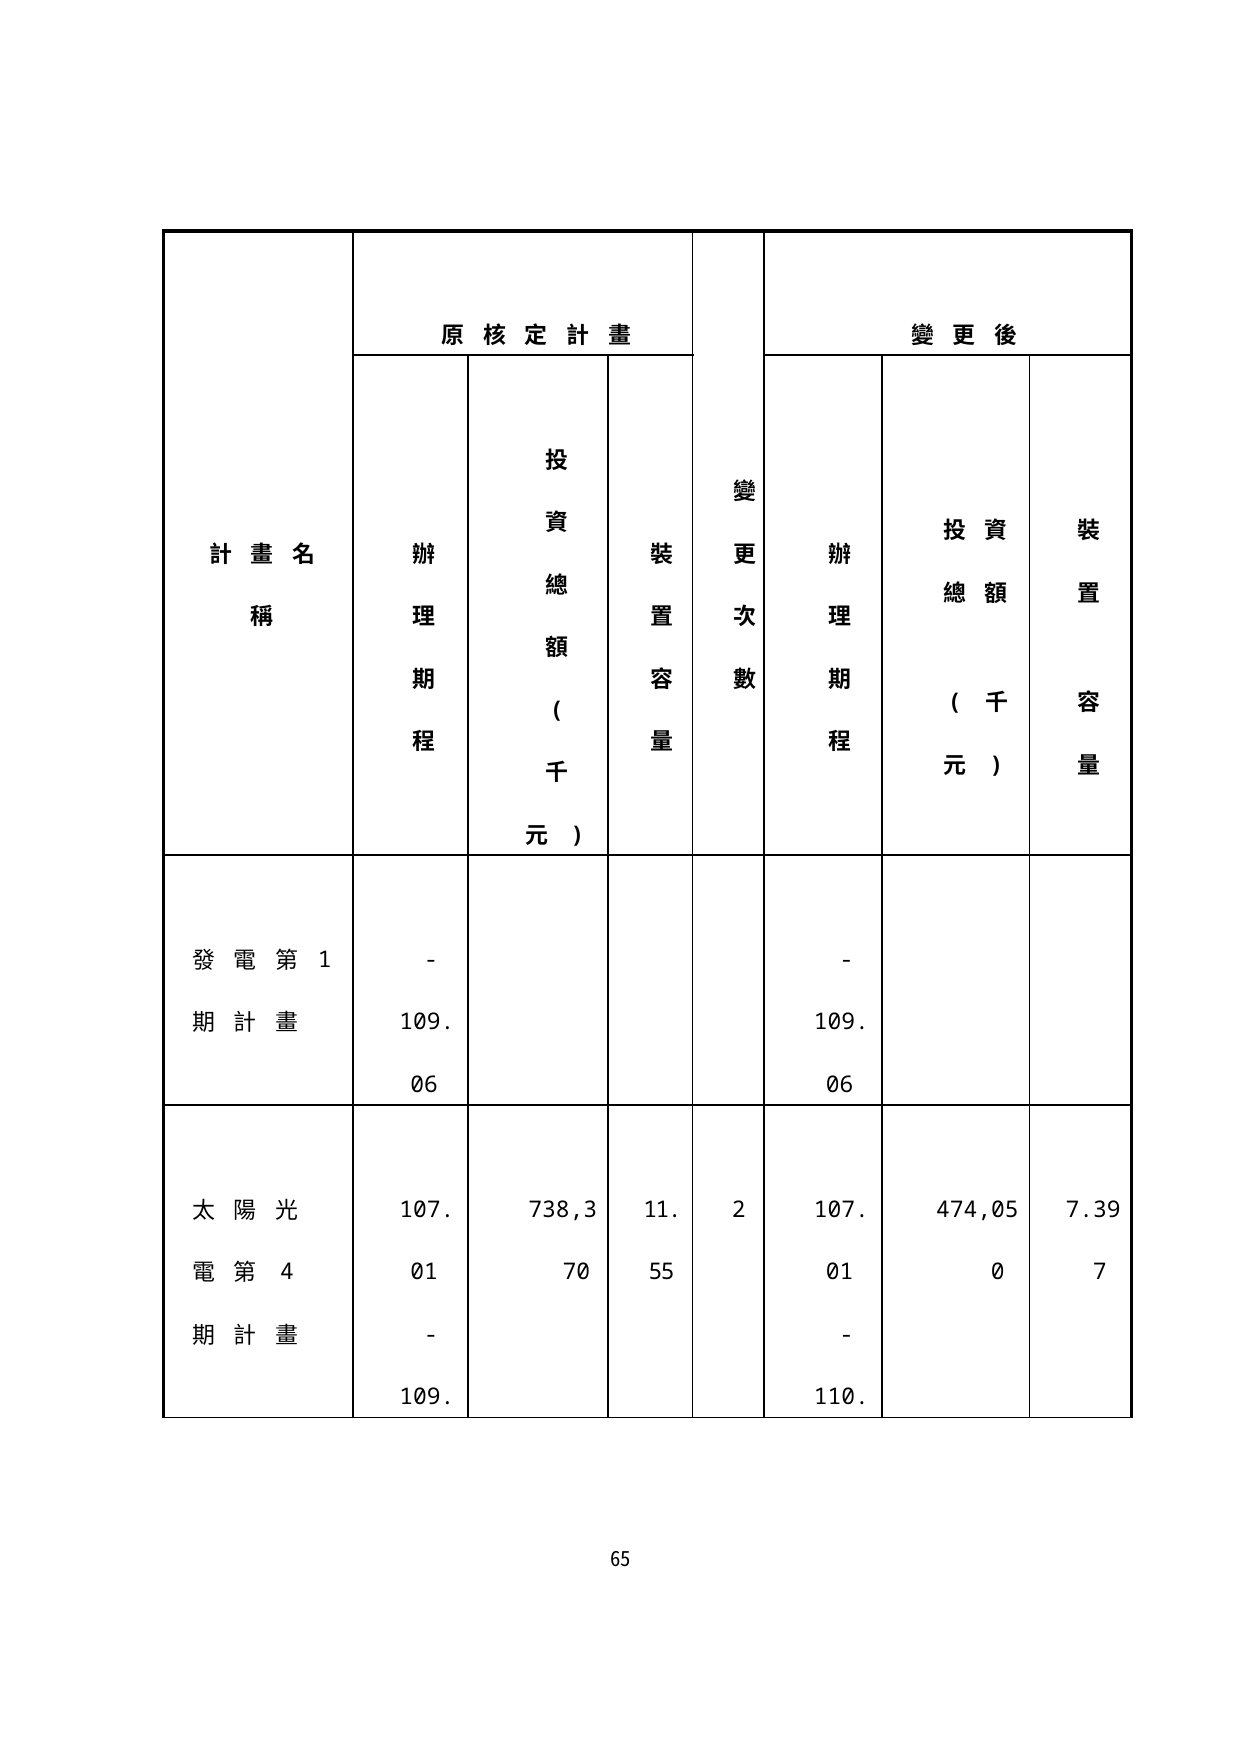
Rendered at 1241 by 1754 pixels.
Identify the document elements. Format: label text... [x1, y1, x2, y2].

table_cell 107.01 -110. [765, 1106, 881, 1417]
table_cell [883, 856, 1029, 1104]
table_header 原核定計畫 [354, 233, 692, 354]
table_cell 太陽光電第4期計畫 [165, 1106, 352, 1417]
table_cell 發電第1期計畫 [165, 856, 352, 1104]
table_cell 辦理期程 [765, 356, 881, 854]
table_cell 474,050 [883, 1106, 1029, 1417]
table_cell -109.06 [765, 856, 881, 1104]
table_cell 11.55 [609, 1106, 692, 1417]
table_cell 7.397 [1030, 1106, 1130, 1417]
table_cell 107.01 -109. [354, 1106, 467, 1417]
table_cell 2 [693, 1106, 763, 1417]
table_cell 738,370 [469, 1106, 607, 1417]
table_cell 辦理期程 [354, 356, 467, 854]
table_cell 裝置容量 [609, 356, 692, 854]
table_cell [693, 856, 763, 1104]
table_cell [1030, 856, 1130, 1104]
table_header 變更後 [765, 233, 1130, 354]
table_cell -109.06 [354, 856, 467, 1104]
table_cell [609, 856, 692, 1104]
table_cell 投資總額 (千元) [469, 356, 607, 854]
table_cell [469, 856, 607, 1104]
table_header 變更次數 [693, 233, 763, 854]
table_cell 裝置 容量 [1030, 356, 1130, 854]
table_cell 投資總額 (千元) [883, 356, 1029, 854]
table_header 計畫名稱 [165, 233, 352, 854]
